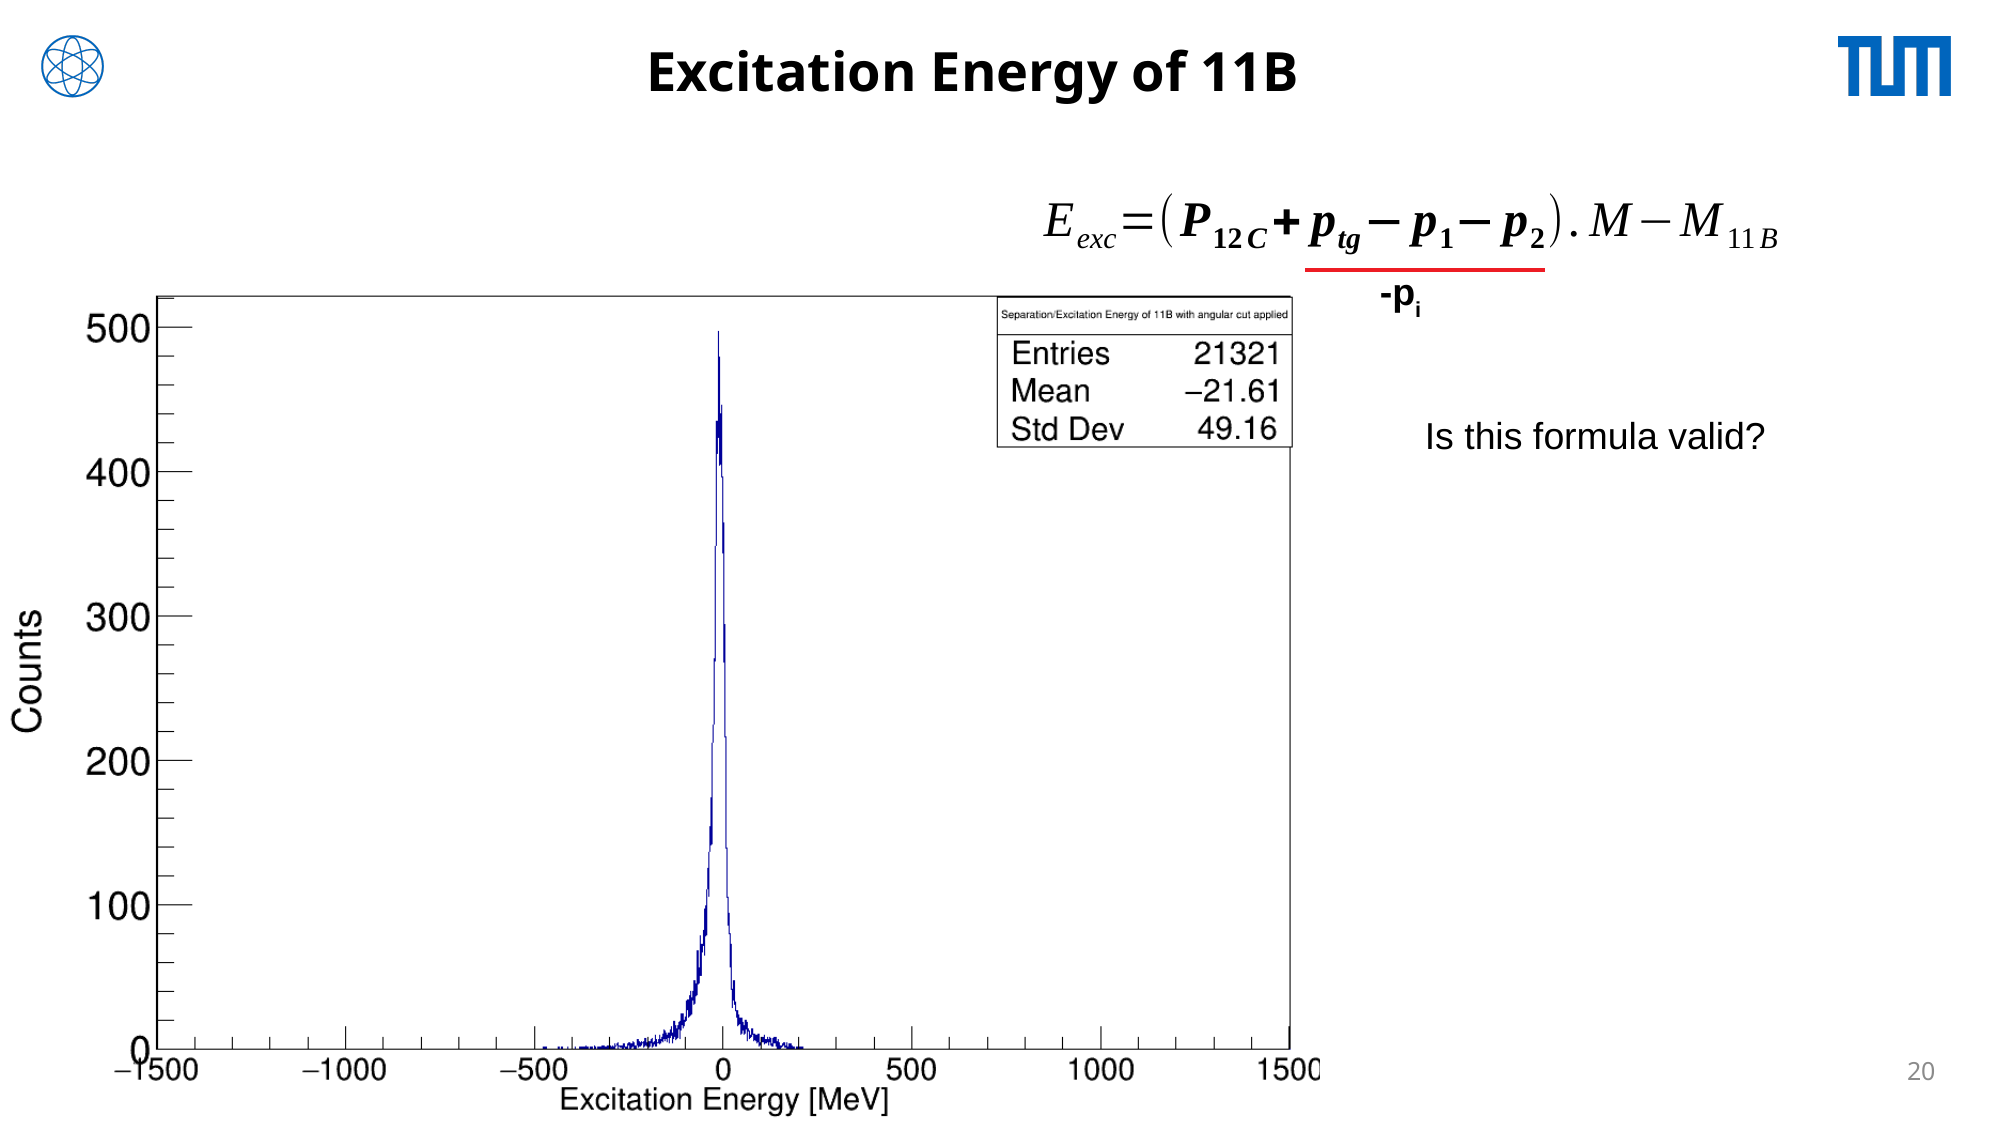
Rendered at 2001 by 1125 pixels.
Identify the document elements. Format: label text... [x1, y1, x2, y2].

title Excitation Energy of 11B [137, 32, 1809, 109]
slide_number [1500, 1042, 1951, 1103]
chart [1034, 191, 1786, 255]
picture [1838, 36, 1951, 96]
text_box -pi [1365, 264, 1456, 330]
picture [0, 284, 1320, 1125]
text_box Is this formula valid? [1410, 408, 1981, 465]
picture [36, 30, 108, 101]
